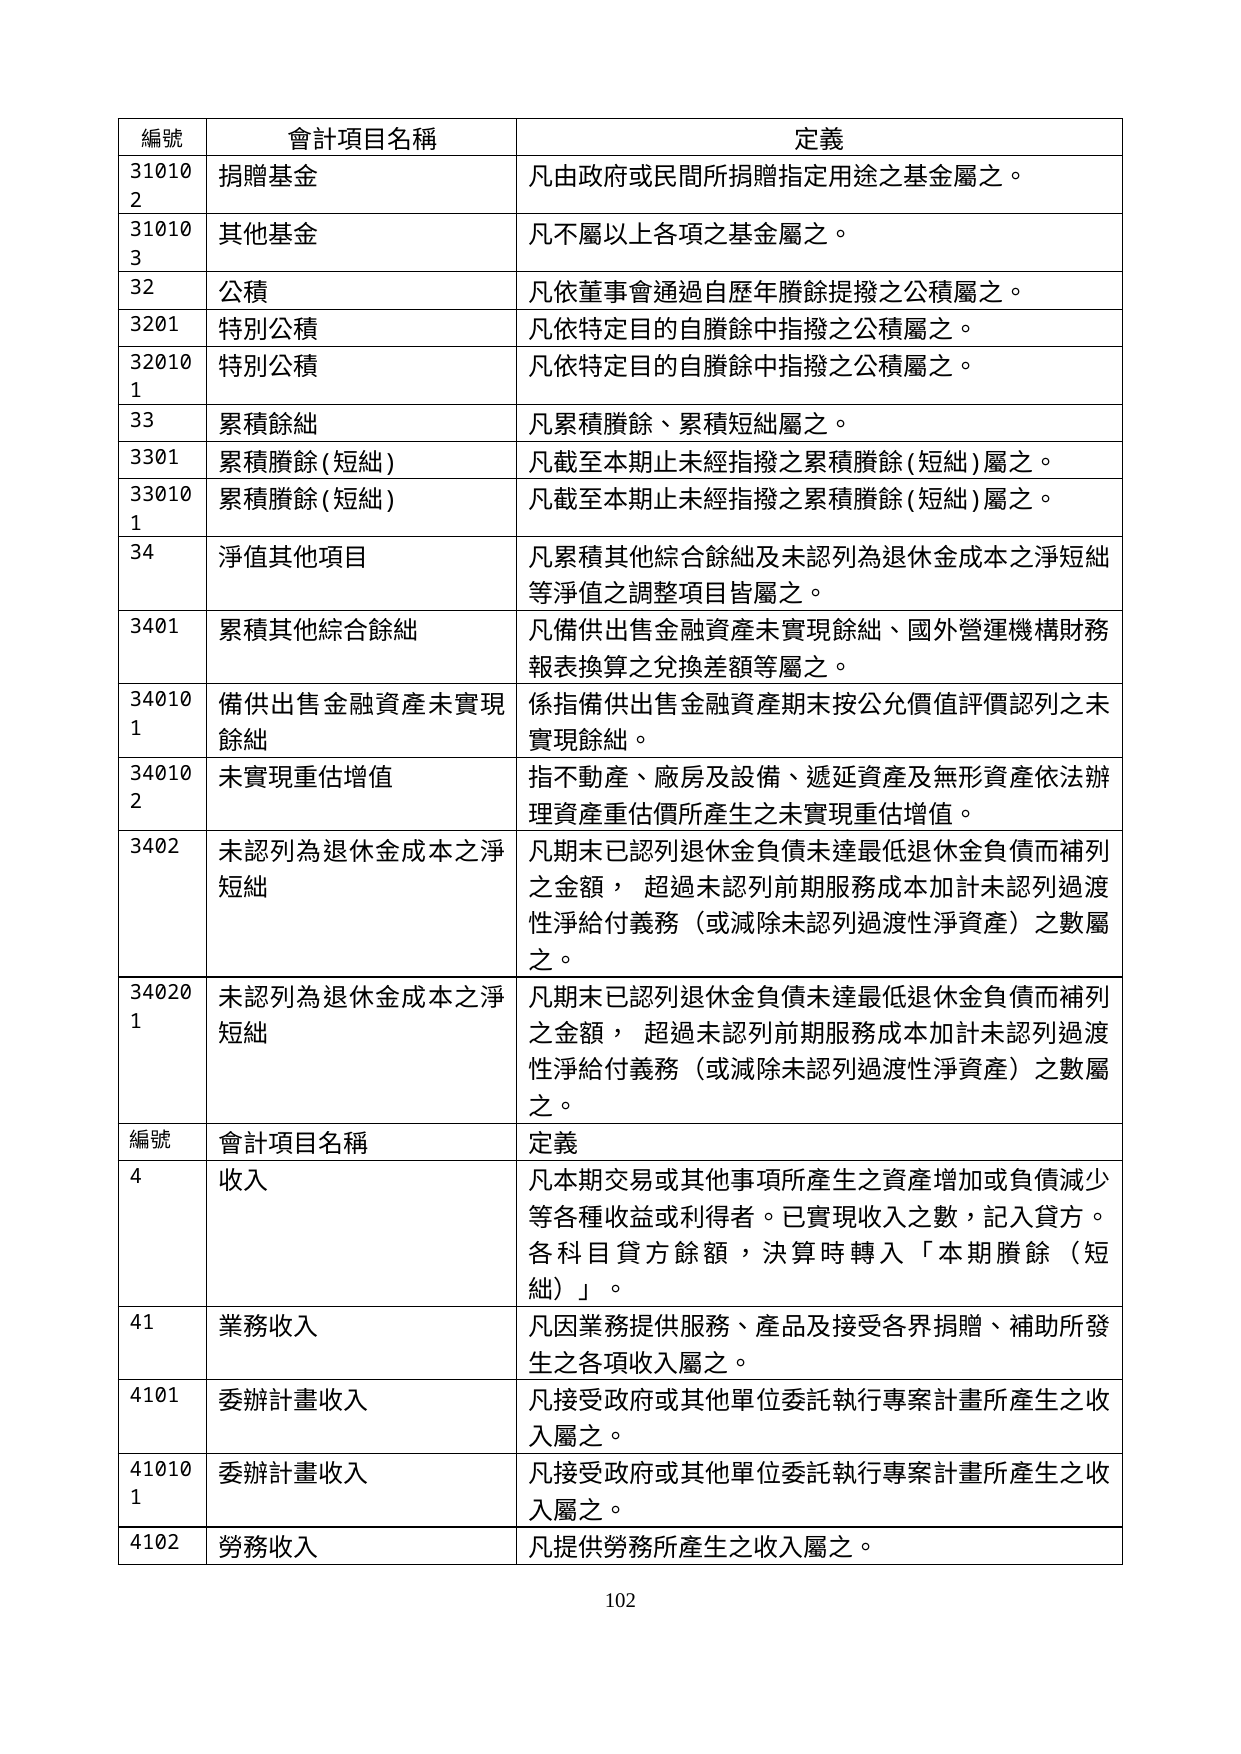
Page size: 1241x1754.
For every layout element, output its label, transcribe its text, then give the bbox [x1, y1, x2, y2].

table_cell 委辦計畫收入 [207, 1454, 516, 1526]
table_header 會計項目名稱 [207, 119, 516, 155]
table_cell 4101 [119, 1380, 206, 1453]
table_cell 340201 [119, 978, 206, 1122]
table_cell 未認列為退休金成本之淨短絀 [207, 978, 516, 1122]
table_cell 320101 [119, 347, 206, 404]
table_header 定義 [517, 119, 1122, 155]
table_cell 定義 [517, 1124, 1122, 1160]
table_cell 3201 [119, 310, 206, 346]
table_cell 34 [119, 537, 206, 610]
table_header 編號 [119, 119, 206, 155]
table_cell 凡不屬以上各項之基金屬之。 [517, 214, 1122, 271]
table_cell 33 [119, 405, 206, 441]
table_cell 淨值其他項目 [207, 537, 516, 610]
table_cell 係指備供出售金融資產期末按公允價值評價認列之未實現餘絀。 [517, 684, 1122, 757]
table_cell 指不動產、廠房及設備、遞延資產及無形資產依法辦理資產重估價所產生之未實現重估增值。 [517, 758, 1122, 830]
table_cell 委辦計畫收入 [207, 1380, 516, 1453]
table_cell 凡由政府或民間所捐贈指定用途之基金屬之。 [517, 156, 1122, 213]
table_cell 凡因業務提供服務、產品及接受各界捐贈、補助所發生之各項收入屬之。 [517, 1307, 1122, 1379]
table_cell 41 [119, 1307, 206, 1379]
table_cell 累積賸餘(短絀) [207, 479, 516, 536]
table_cell 收入 [207, 1161, 516, 1306]
table_cell 凡累積其他綜合餘絀及未認列為退休金成本之淨短絀等淨值之調整項目皆屬之。 [517, 537, 1122, 610]
table_cell 累積其他綜合餘絀 [207, 611, 516, 683]
table_cell 凡接受政府或其他單位委託執行專案計畫所產生之收入屬之。 [517, 1380, 1122, 1453]
table_cell 310103 [119, 214, 206, 271]
table_cell 其他基金 [207, 214, 516, 271]
table_cell 410101 [119, 1454, 206, 1526]
table_cell 特別公積 [207, 310, 516, 346]
table_cell 凡提供勞務所產生之收入屬之。 [517, 1528, 1122, 1564]
table_cell 累積餘絀 [207, 405, 516, 441]
table_cell 凡截至本期止未經指撥之累積賸餘(短絀)屬之。 [517, 442, 1122, 478]
table_cell 凡接受政府或其他單位委託執行專案計畫所產生之收入屬之。 [517, 1454, 1122, 1526]
table_cell 未認列為退休金成本之淨短絀 [207, 831, 516, 976]
table_cell 凡截至本期止未經指撥之累積賸餘(短絀)屬之。 [517, 479, 1122, 536]
table_cell 3401 [119, 611, 206, 683]
table_cell 公積 [207, 272, 516, 308]
table_cell 凡累積賸餘、累積短絀屬之。 [517, 405, 1122, 441]
table_cell 業務收入 [207, 1307, 516, 1379]
table_cell 凡本期交易或其他事項所產生之資產增加或負債減少等各種收益或利得者。已實現收入之數，記入貸方。各科目貸方餘額，決算時轉入「本期賸餘（短絀）」。 [517, 1161, 1122, 1306]
table_cell 凡期末已認列退休金負債未達最低退休金負債而補列之金額， 超過未認列前期服務成本加計未認列過渡性淨給付義務（或減除未認列過渡性淨資產）之數屬之。 [517, 831, 1122, 976]
table_cell 未實現重估增值 [207, 758, 516, 830]
table_cell 會計項目名稱 [207, 1124, 516, 1160]
table_cell 凡依特定目的自賸餘中指撥之公積屬之。 [517, 347, 1122, 404]
table_cell 勞務收入 [207, 1528, 516, 1564]
table_cell 凡依董事會通過自歷年賸餘提撥之公積屬之。 [517, 272, 1122, 308]
table_cell 凡備供出售金融資產未實現餘絀、國外營運機構財務報表換算之兌換差額等屬之。 [517, 611, 1122, 683]
table_cell 3402 [119, 831, 206, 976]
table_cell 備供出售金融資產未實現餘絀 [207, 684, 516, 757]
table_cell 編號 [119, 1124, 206, 1160]
table_cell 凡期末已認列退休金負債未達最低退休金負債而補列之金額， 超過未認列前期服務成本加計未認列過渡性淨給付義務（或減除未認列過渡性淨資產）之數屬之。 [517, 978, 1122, 1122]
table_cell 330101 [119, 479, 206, 536]
table_cell 340102 [119, 758, 206, 830]
table_cell 310102 [119, 156, 206, 213]
table_cell 4102 [119, 1528, 206, 1564]
table_cell 4 [119, 1161, 206, 1306]
table_cell 3301 [119, 442, 206, 478]
table_cell 捐贈基金 [207, 156, 516, 213]
table_cell 340101 [119, 684, 206, 757]
table_cell 累積賸餘(短絀) [207, 442, 516, 478]
table_cell 特別公積 [207, 347, 516, 404]
table_cell 32 [119, 272, 206, 308]
table_cell 凡依特定目的自賸餘中指撥之公積屬之。 [517, 310, 1122, 346]
